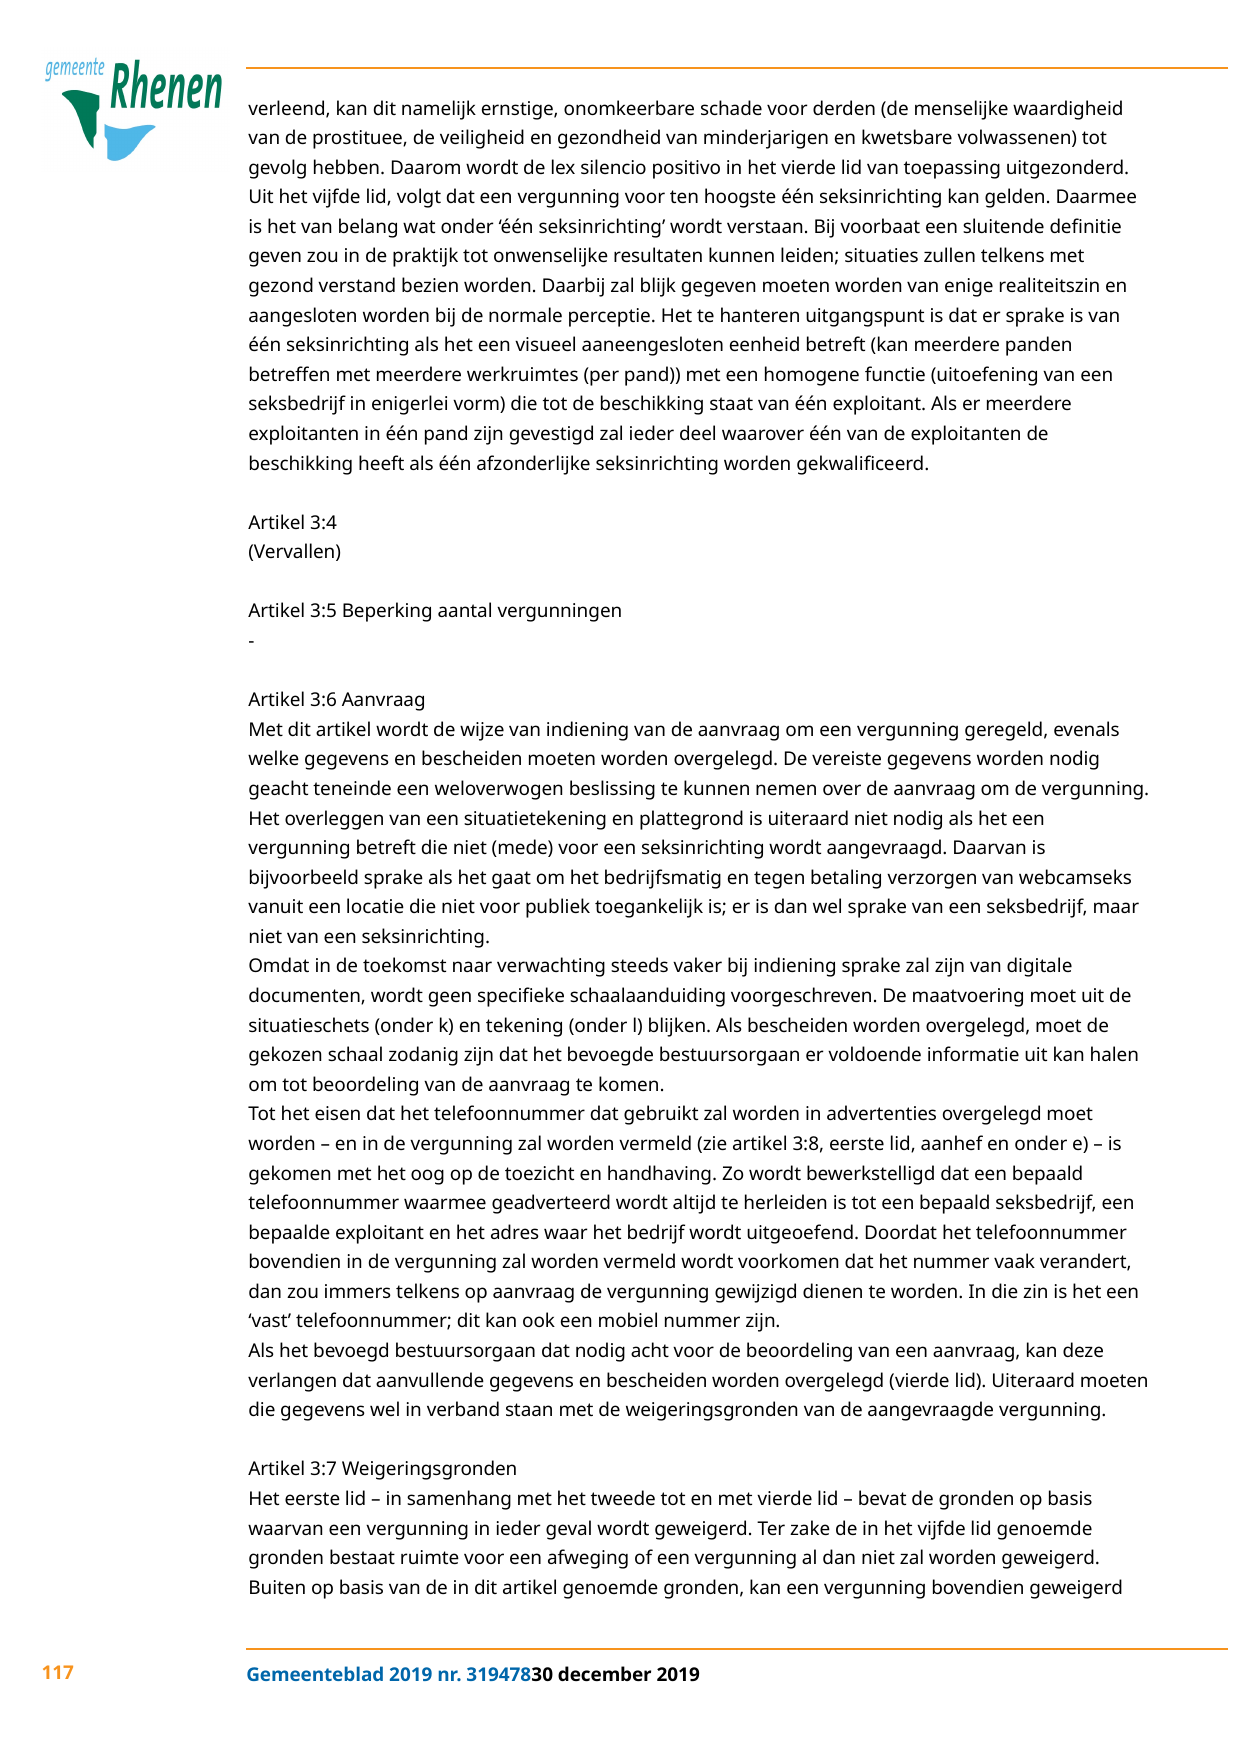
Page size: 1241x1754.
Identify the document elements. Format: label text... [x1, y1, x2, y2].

text Het eerste lid – in samenhang met het tweede tot en met vierde lid – bevat de gronden op basis waarvan een vergunning in ieder geval wordt geweigerd. Ter zake de in het vijfde lid genoemde gronden bestaat ruimte voor een afweging of een vergunning al dan niet zal worden geweigerd. [248, 1485, 1152, 1570]
text Met dit artikel wordt de wijze van indiening van de aanvraag om een vergunning geregeld, evenals welke gegevens en bescheiden moeten worden overgelegd. De vereiste gegevens worden nodig geacht teneinde een weloverwogen beslissing te kunnen nemen over de aanvraag om de vergunning. [248, 716, 1152, 801]
text Artikel 3:7 Weigeringsgronden [248, 1456, 1152, 1481]
text Artikel 3:6 Aanvraag [248, 686, 1152, 712]
text Buiten op basis van de in dit artikel genoemde gronden, kan een vergunning bovendien geweigerd [248, 1574, 1152, 1600]
text Omdat in de toekomst naar verwachting steeds vaker bij indiening sprake zal zijn van digitale documenten, wordt geen specifieke schaalaanduiding voorgeschreven. De maatvoering moet uit de situatieschets (onder k) en tekening (onder l) blijken. Als bescheiden worden overgelegd, moet de gekozen schaal zodanig zijn dat het bevoegde bestuursorgaan er voldoende informatie uit kan halen om tot beoordeling van de aanvraag te komen. [248, 953, 1152, 1097]
text Artikel 3:5 Beperking aantal vergunningen [248, 598, 1152, 623]
text - [248, 627, 1152, 653]
text Als het bevoegd bestuursorgaan dat nodig acht voor de beoordeling van een aanvraag, kan deze verlangen dat aanvullende gegevens en bescheiden worden overgelegd (vierde lid). Uiteraard moeten die gegevens wel in verband staan met de weigeringsgronden van de aangevraagde vergunning. [248, 1337, 1152, 1422]
text Artikel 3:4 [248, 509, 1152, 535]
picture [41, 47, 231, 172]
text verleend, kan dit namelijk ernstige, onomkeerbare schade voor derden (de menselijke waardigheid van de prostituee, de veiligheid en gezondheid van minderjarigen en kwetsbare volwassenen) tot gevolg hebben. Daarom wordt de lex silencio positivo in het vierde lid van toepassing uitgezonderd. [248, 95, 1152, 180]
text Tot het eisen dat het telefoonnummer dat gebruikt zal worden in advertenties overgelegd moet worden – en in de vergunning zal worden vermeld (zie artikel 3:8, eerste lid, aanhef en onder e) – is gekomen met het oog op de toezicht en handhaving. Zo wordt bewerkstelligd dat een bepaald telefoonnummer waarmee geadverteerd wordt altijd te herleiden is tot een bepaald seksbedrijf, een bepaalde exploitant en het adres waar het bedrijf wordt uitgeoefend. Doordat het telefoonnummer bovendien in de vergunning zal worden vermeld wordt voorkomen dat het nummer vaak verandert, dan zou immers telkens op aanvraag de vergunning gewijzigd dienen te worden. In die zin is het een ‘vast’ telefoonnummer; dit kan ook een mobiel nummer zijn. [248, 1101, 1152, 1333]
text Het overleggen van een situatietekening en plattegrond is uiteraard niet nodig als het een vergunning betreft die niet (mede) voor een seksinrichting wordt aangevraagd. Daarvan is bijvoorbeeld sprake als het gaat om het bedrijfsmatig en tegen betaling verzorgen van webcamseks vanuit een locatie die niet voor publiek toegankelijk is; er is dan wel sprake van een seksbedrijf, maar niet van een seksinrichting. [248, 805, 1152, 949]
text Uit het vijfde lid, volgt dat een vergunning voor ten hoogste één seksinrichting kan gelden. Daarmee is het van belang wat onder ‘één seksinrichting’ wordt verstaan. Bij voorbaat een sluitende definitie geven zou in de praktijk tot onwenselijke resultaten kunnen leiden; situaties zullen telkens met gezond verstand bezien worden. Daarbij zal blijk gegeven moeten worden van enige realiteitszin en aangesloten worden bij de normale perceptie. Het te hanteren uitgangspunt is dat er sprake is van één seksinrichting als het een visueel aaneengesloten eenheid betreft (kan meerdere panden betreffen met meerdere werkruimtes (per pand)) met een homogene functie (uitoefening van een seksbedrijf in enigerlei vorm) die tot de beschikking staat van één exploitant. Als er meerdere exploitanten in één pand zijn gevestigd zal ieder deel waarover één van de exploitanten de beschikking heeft als één afzonderlijke seksinrichting worden gekwalificeerd. [248, 183, 1152, 476]
text (Vervallen) [248, 538, 1152, 564]
